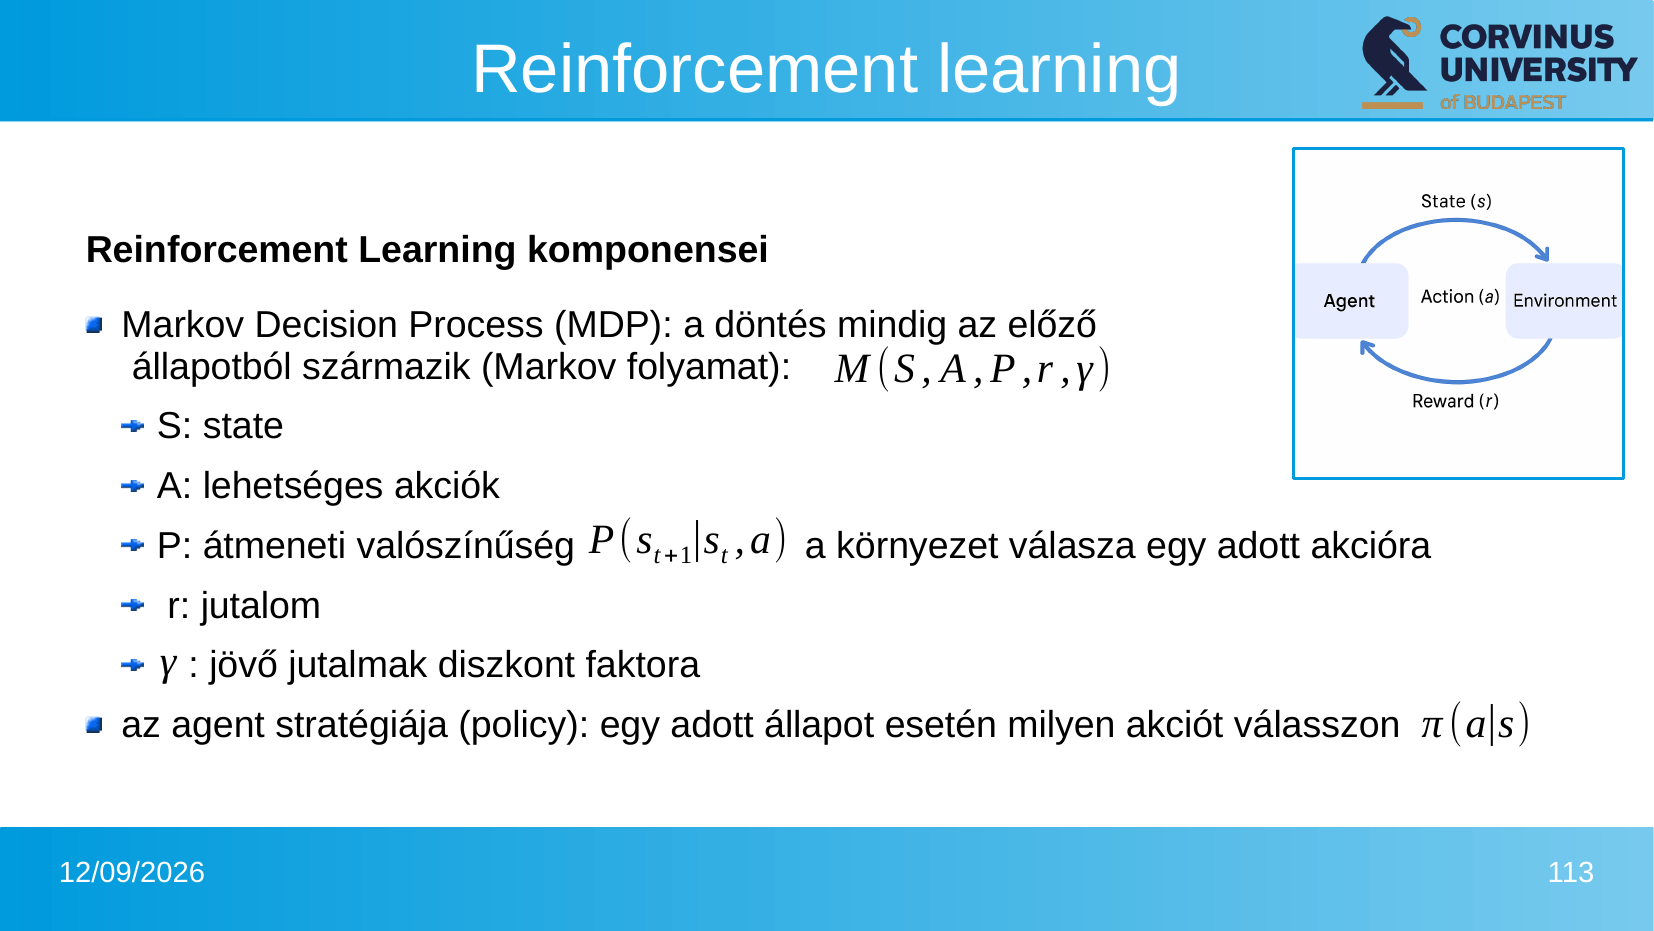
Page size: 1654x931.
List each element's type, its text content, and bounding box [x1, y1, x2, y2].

chart [586, 515, 788, 569]
chart [832, 344, 1112, 395]
picture [1362, 16, 1638, 109]
title Reinforcement learning [59, 29, 1362, 108]
chart [1419, 699, 1532, 751]
text_box Reinforcement Learning komponensei Markov Decision Process (MDP): a döntés mindig az előző állapotból származik (Markov folyamat): S: state A: lehetséges akciók P: átmeneti valószínűség a környezet válasza egy adott akcióra r: jutalom : jövő jutalmak diszkont faktora az agent stratégiája (policy): egy adott állapot esetén milyen akciót válasszon [71, 220, 1610, 753]
picture [1296, 151, 1621, 476]
chart [158, 637, 180, 684]
